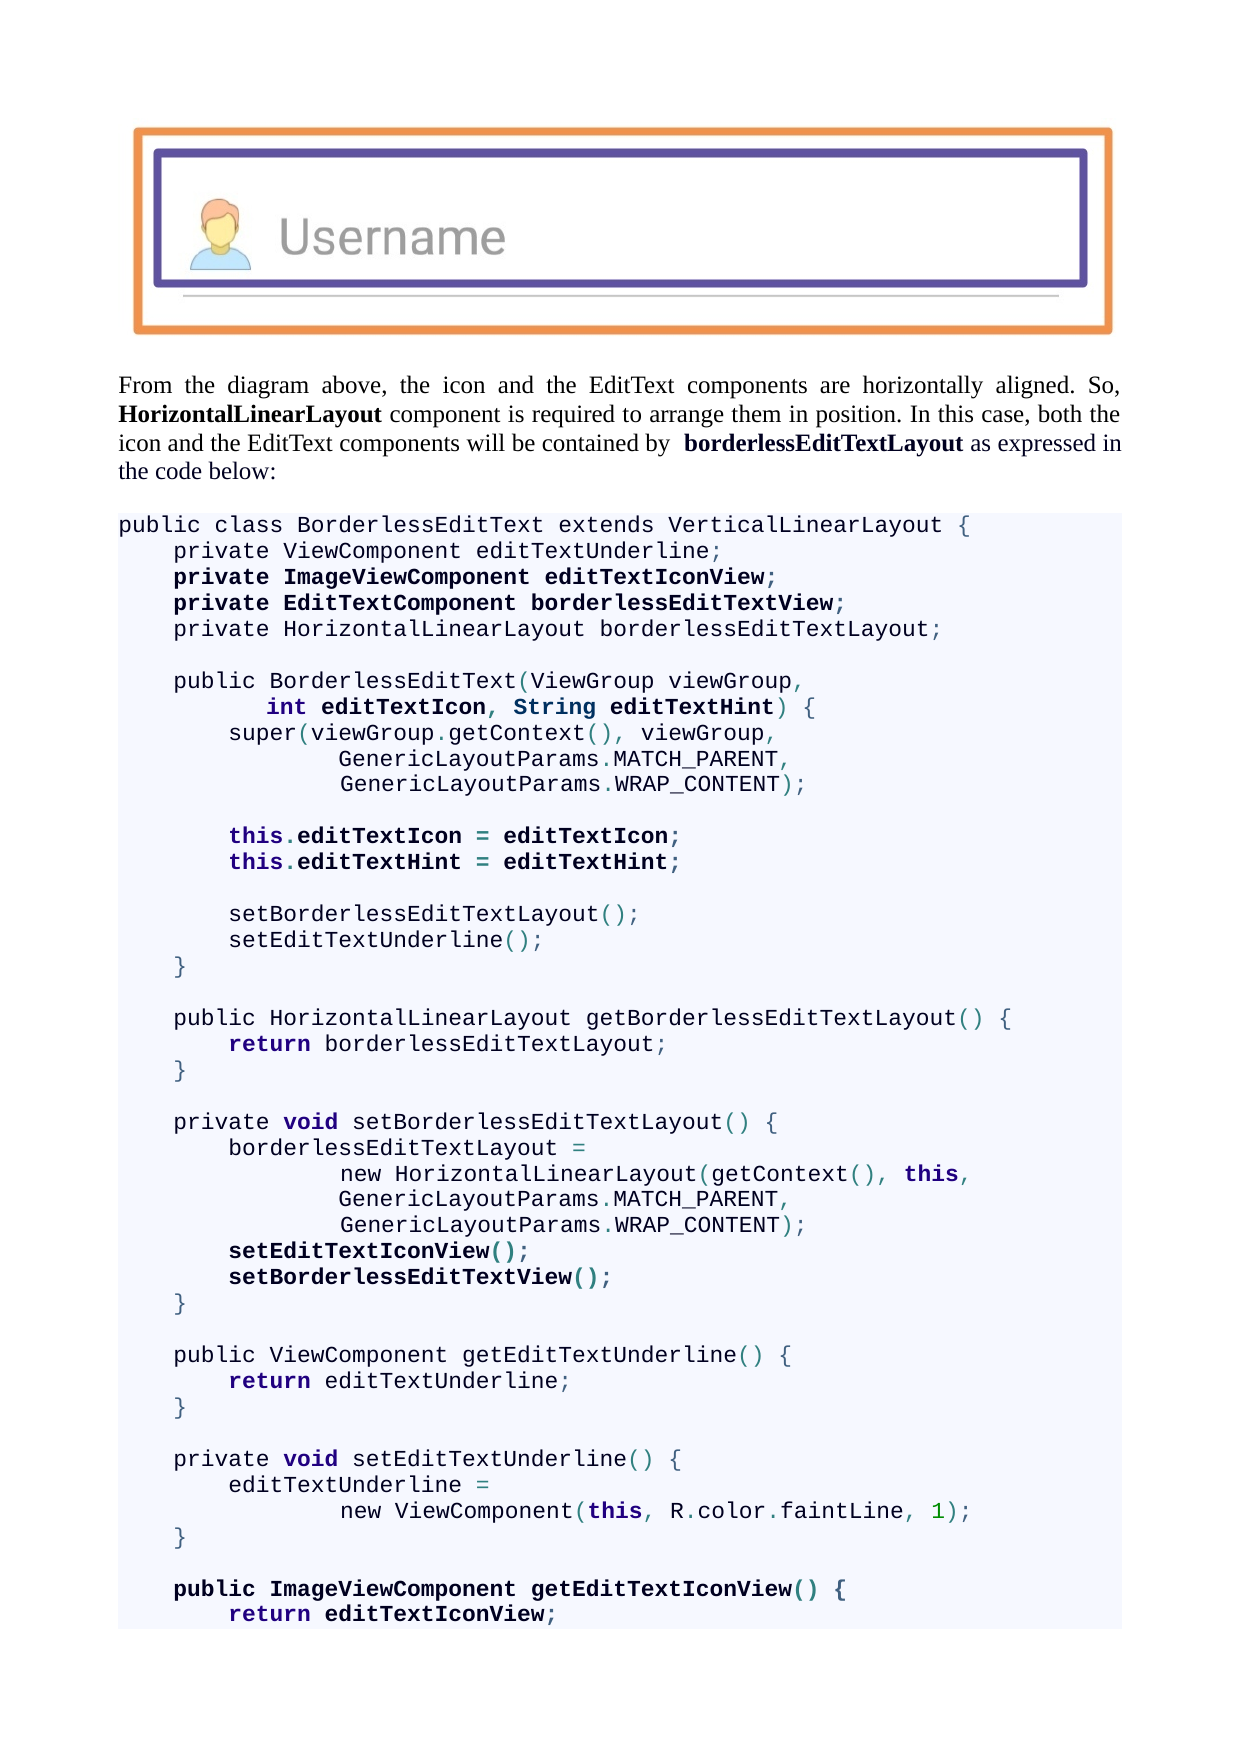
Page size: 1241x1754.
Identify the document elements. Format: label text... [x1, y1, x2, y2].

text GenericLayoutParams.WRAP_CONTENT); [118, 1214, 1122, 1240]
text private void setBorderlessEditTextLayout() { [118, 1110, 1122, 1136]
text private EditTextComponent borderlessEditTextView; [118, 591, 1122, 617]
text new HorizontalLinearLayout(getContext(), this, [118, 1162, 1122, 1188]
text } [118, 1525, 1122, 1551]
text private ImageViewComponent editTextIconView; [118, 565, 1122, 591]
text borderlessEditTextLayout = [118, 1136, 1122, 1162]
text } [118, 1395, 1122, 1421]
text return editTextUnderline; [118, 1369, 1122, 1395]
text setBorderlessEditTextView(); [118, 1266, 1122, 1292]
text new ViewComponent(this, R.color.faintLine, 1); [118, 1499, 1122, 1525]
text GenericLayoutParams.MATCH_PARENT, [118, 747, 1122, 773]
picture [118, 118, 1123, 337]
text public HorizontalLinearLayout getBorderlessEditTextLayout() { [118, 1006, 1122, 1032]
text this.editTextIcon = editTextIcon; [118, 825, 1122, 851]
text } [118, 1292, 1122, 1317]
text setEditTextUnderline(); [118, 928, 1122, 954]
text return borderlessEditTextLayout; [118, 1032, 1122, 1058]
text private HorizontalLinearLayout borderlessEditTextLayout; [118, 617, 1122, 643]
text From the diagram above, the icon and the EditText components are horizontally aligned. So, HorizontalLinearLayout component is required to arrange them in position. In this case, both the icon and the EditText components will be contained by borderlessEditTextLayout as expressed in the code below: [118, 370, 1122, 485]
text editTextUnderline = [118, 1473, 1122, 1499]
text setBorderlessEditTextLayout(); [118, 902, 1122, 928]
text private ViewComponent editTextUnderline; [118, 539, 1122, 565]
text public class BorderlessEditText extends VerticalLinearLayout { [118, 513, 1122, 539]
text GenericLayoutParams.WRAP_CONTENT); [118, 773, 1122, 799]
text setEditTextIconView(); [118, 1240, 1122, 1266]
text private void setEditTextUnderline() { [118, 1447, 1122, 1473]
text } [118, 1058, 1122, 1084]
text } [118, 954, 1122, 980]
text GenericLayoutParams.MATCH_PARENT, [118, 1188, 1122, 1214]
text public BorderlessEditText(ViewGroup viewGroup, [118, 669, 1122, 695]
text this.editTextHint = editTextHint; [118, 851, 1122, 877]
text int editTextIcon, String editTextHint) { [118, 695, 1122, 721]
text super(viewGroup.getContext(), viewGroup, [118, 721, 1122, 747]
text public ViewComponent getEditTextUnderline() { [118, 1343, 1122, 1369]
text public ImageViewComponent getEditTextIconView() { [118, 1577, 1122, 1603]
text return editTextIconView; [118, 1603, 1122, 1629]
